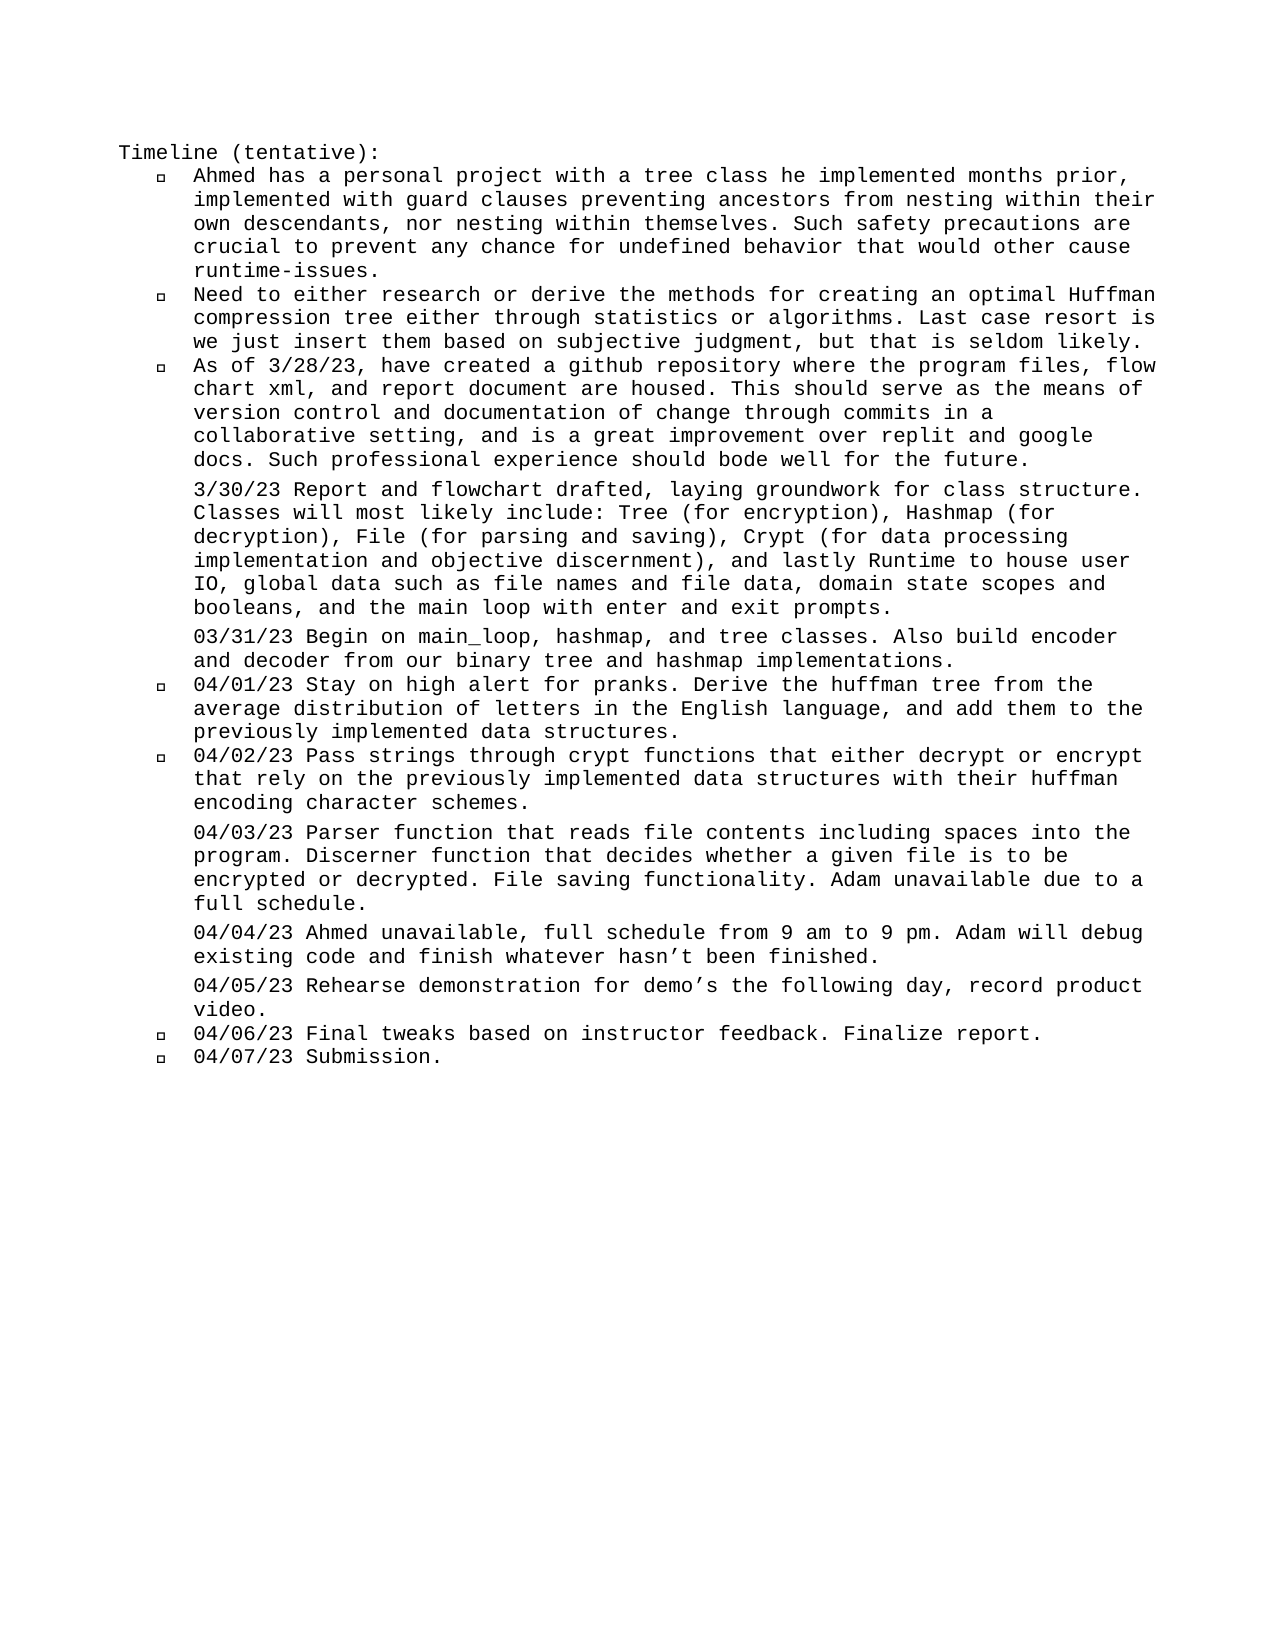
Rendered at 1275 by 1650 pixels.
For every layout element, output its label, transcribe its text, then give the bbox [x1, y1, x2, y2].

text Timeline (tentative): [118, 142, 1157, 165]
list 04/04/23 Ahmed unavailable, full schedule from 9 am to 9 pm. Adam will debug existing code and finish whatever hasn’t been finished. [156, 916, 1157, 969]
list 04/01/23 Stay on high alert for pranks. Derive the huffman tree from the average distribution of letters in the English language, and add them to the previously implemented data structures. [156, 674, 1157, 745]
list 04/07/23 Submission. [156, 1046, 1157, 1070]
list 04/06/23 Final tweaks based on instructor feedback. Finalize report. [156, 1023, 1157, 1046]
list 03/31/23 Begin on main_loop, hashmap, and tree classes. Also build encoder and decoder from our binary tree and hashmap implementations. [156, 621, 1157, 674]
list Ahmed has a personal project with a tree class he implemented months prior, implemented with guard clauses preventing ancestors from nesting within their own descendants, nor nesting within themselves. Such safety precautions are crucial to prevent any chance for undefined behavior that would other cause runtime-issues. [156, 165, 1157, 284]
list 04/02/23 Pass strings through crypt functions that either decrypt or encrypt that rely on the previously implemented data structures with their huffman encoding character schemes. [156, 745, 1157, 816]
list As of 3/28/23, have created a github repository where the program files, flow chart xml, and report document are housed. This should serve as the means of version control and documentation of change through commits in a collaborative setting, and is a great improvement over replit and google docs. Such professional experience should bode well for the future. [156, 354, 1157, 473]
list 04/05/23 Rehearse demonstration for demo’s the following day, record product video. [156, 969, 1157, 1023]
list 04/03/23 Parser function that reads file contents including spaces into the program. Discerner function that decides whether a given file is to be encrypted or decrypted. File saving functionality. Adam unavailable due to a full schedule. [156, 816, 1157, 916]
list 3/30/23 Report and flowchart drafted, laying groundwork for class structure. Classes will most likely include: Tree (for encryption), Hashmap (for decryption), File (for parsing and saving), Crypt (for data processing implementation and objective discernment), and lastly Runtime to house user IO, global data such as file names and file data, domain state scopes and booleans, and the main loop with enter and exit prompts. [156, 473, 1157, 621]
list Need to either research or derive the methods for creating an optimal Huffman compression tree either through statistics or algorithms. Last case resort is we just insert them based on subjective judgment, but that is seldom likely. [156, 284, 1157, 354]
